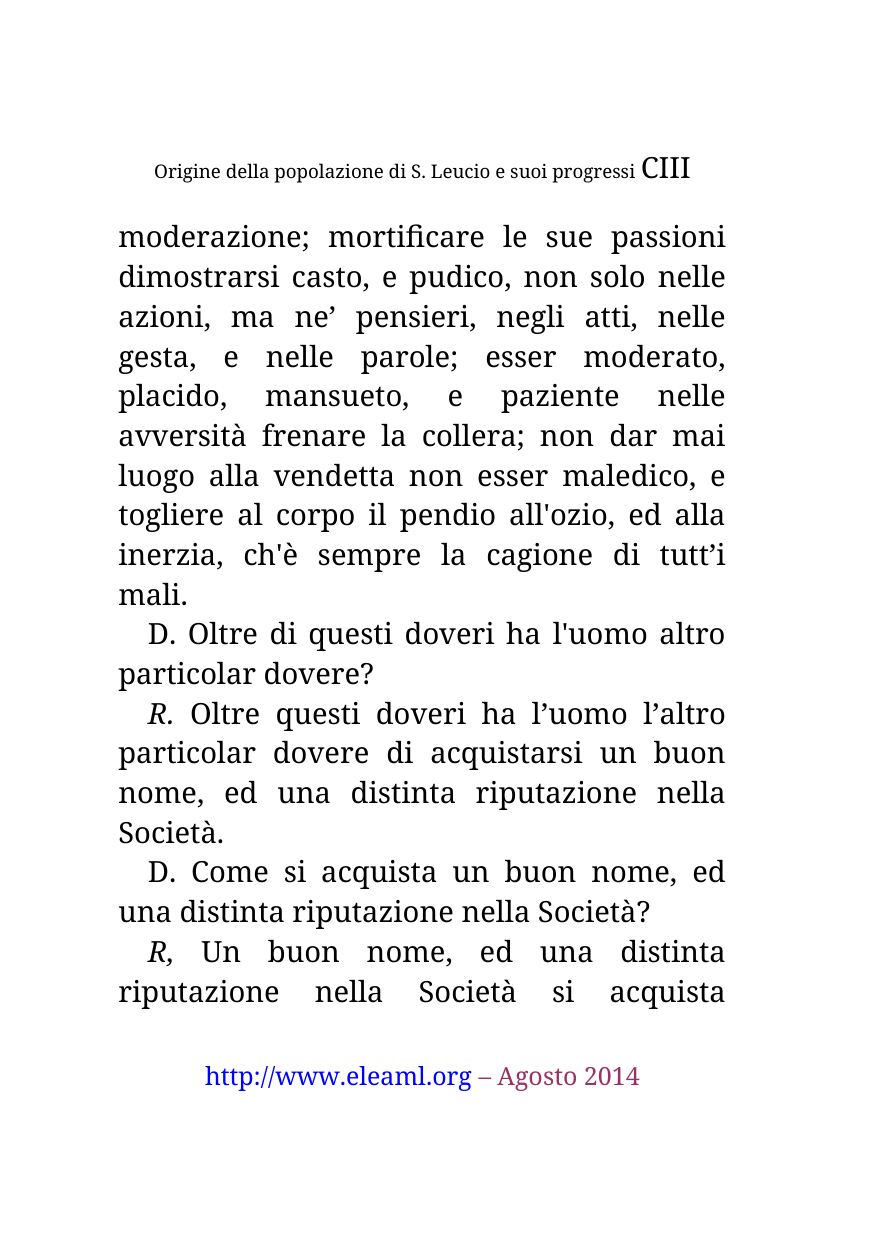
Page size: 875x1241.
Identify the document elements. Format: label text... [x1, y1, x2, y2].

text R, Un buon nome, ed una distinta riputazione nella Società si acquista [118, 931, 726, 1011]
text D. Come si acquista un buon nome, ed una distinta riputazione nella Società? [118, 852, 726, 931]
text D. Oltre di questi doveri ha l'uomo altro particolar dovere? [118, 614, 726, 693]
text moderazione; mortificare le sue passioni dimostrarsi casto, e pudico, non solo nelle azioni, ma ne’ pensieri, negli atti, nelle gesta, e nelle parole; esser moderato, placido, mansueto, e paziente nelle avversità frenare la collera; non dar mai luogo alla vendetta non esser maledico, e togliere al corpo il pendio all'ozio, ed alla inerzia, ch'è sempre la cagione di tutt’i mali. [118, 217, 726, 614]
text R. Oltre questi doveri ha l’uomo l’altro particolar dovere di acquistarsi un buon nome, ed una distinta riputazione nella Società. [118, 693, 726, 852]
